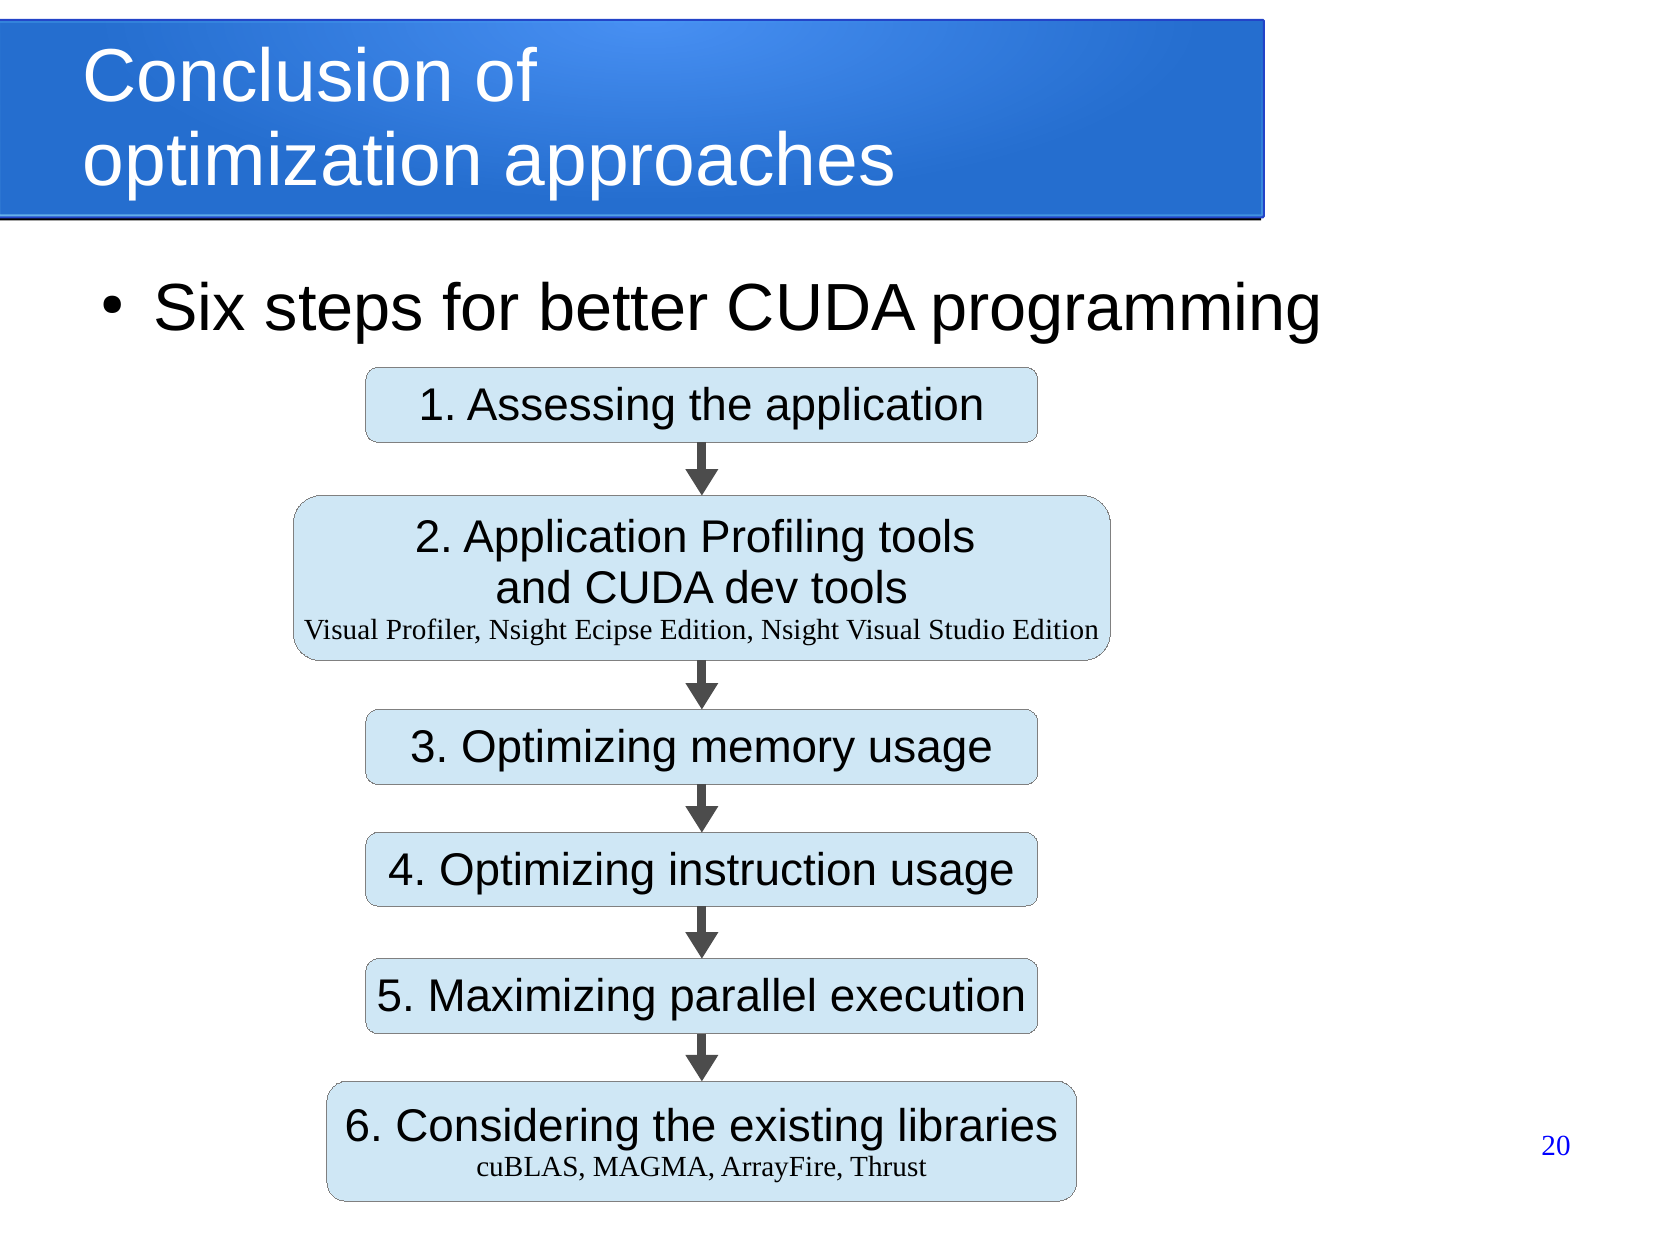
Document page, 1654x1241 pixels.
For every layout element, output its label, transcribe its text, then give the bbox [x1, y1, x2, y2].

text_box 1. Assessing the application [365, 367, 1038, 443]
text_box 5. Maximizing parallel execution [365, 958, 1038, 1034]
list Six steps for better CUDA programming [82, 269, 1538, 1201]
text_box 2. Application Profiling tools and CUDA dev tools Visual Profiler, Nsight Ecipse Edition, Nsight Visual Studio Edition [293, 495, 1111, 661]
title Conclusion of optimization approaches [82, 25, 1250, 210]
text_box 4. Optimizing instruction usage [365, 832, 1038, 907]
text_box 6. Considering the existing libraries cuBLAS, MAGMA, ArrayFire, Thrust [326, 1081, 1077, 1202]
text_box 3. Optimizing memory usage [365, 709, 1038, 785]
